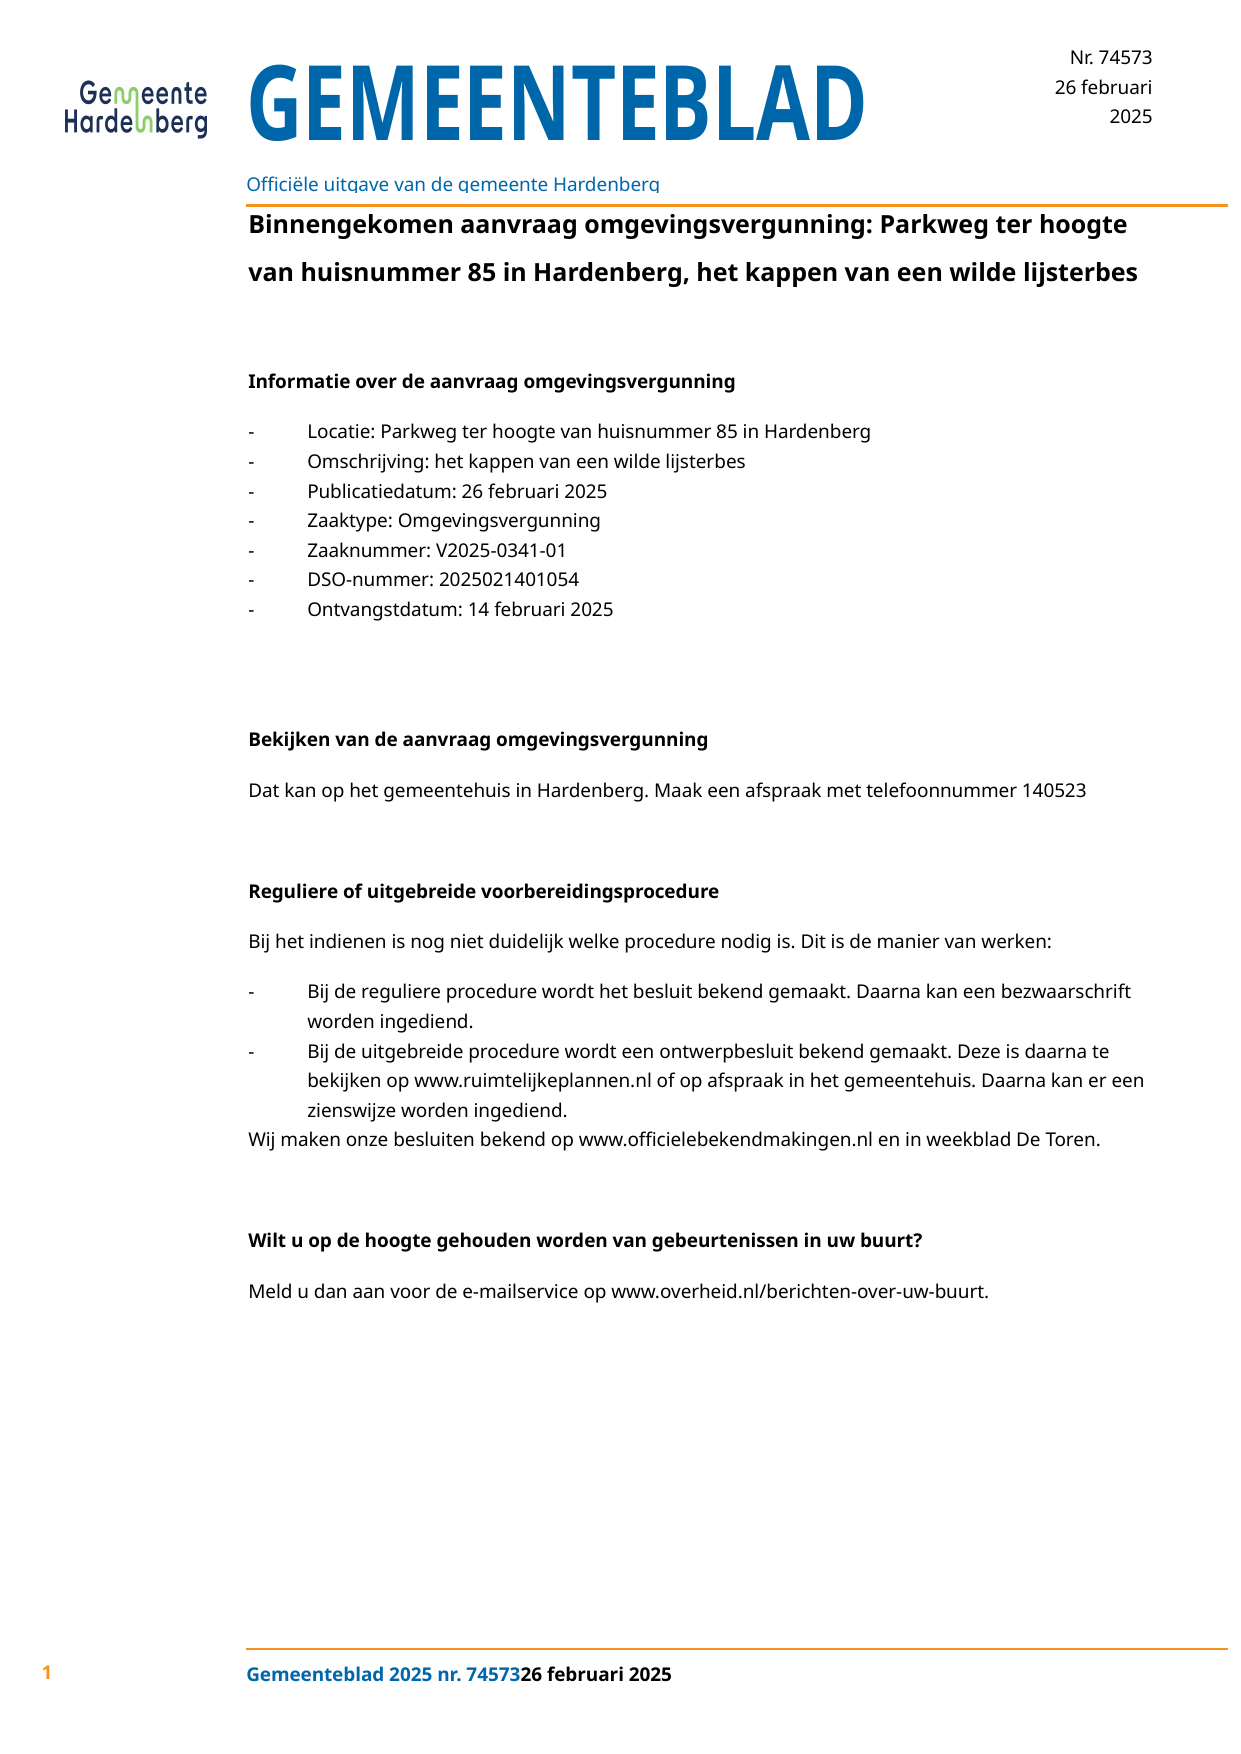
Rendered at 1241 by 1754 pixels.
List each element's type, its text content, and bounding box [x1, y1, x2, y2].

list Publicatiedatum: 26 februari 2025 [248, 478, 1152, 504]
text Dat kan op het gemeentehuis in Hardenberg. Maak een afspraak met telefoonnummer 140523 [248, 777, 1152, 803]
text Bij het indienen is nog niet duidelijk welke procedure nodig is. Dit is de manier van werken: [248, 928, 1152, 954]
list Zaaknummer: V2025-0341-01 [248, 537, 1152, 563]
text Bekijken van de aanvraag omgevingsvergunning [248, 727, 1152, 752]
list Bij de uitgebreide procedure wordt een ontwerpbesluit bekend gemaakt. Deze is daarna te bekijken op www.ruimtelijkeplannen.nl of op afspraak in het gemeentehuis. Daarna kan er een zienswijze worden ingediend. [248, 1038, 1152, 1123]
text Wij maken onze besluiten bekend op www.officielebekendmakingen.nl en in weekblad De Toren. [248, 1127, 1152, 1152]
text Wilt u op de hoogte gehouden worden van gebeurtenissen in uw buurt? [248, 1227, 1152, 1253]
list Locatie: Parkweg ter hoogte van huisnummer 85 in Hardenberg [248, 419, 1152, 444]
list Zaaktype: Omgevingsvergunning [248, 507, 1152, 533]
list Bij de reguliere procedure wordt het besluit bekend gemaakt. Daarna kan een bezwaarschrift worden ingediend. [248, 979, 1152, 1034]
list DSO-nummer: 2025021401054 [248, 567, 1152, 592]
text Informatie over de aanvraag omgevingsvergunning [248, 368, 1152, 394]
text Meld u dan aan voor de e-mailservice op www.overheid.nl/berichten-over-uw-buurt. [248, 1278, 1152, 1304]
text Reguliere of uitgebreide voorbereidingsprocedure [248, 878, 1152, 904]
list Ontvangstdatum: 14 februari 2025 [248, 596, 1152, 622]
list Omschrijving: het kappen van een wilde lijsterbes [248, 448, 1152, 474]
text Binnengekomen aanvraag omgevingsvergunning: Parkweg ter hoogte van huisnummer 85 in Hardenberg, het kappen van een wilde lijsterbes [248, 207, 1152, 288]
picture [41, 47, 231, 172]
